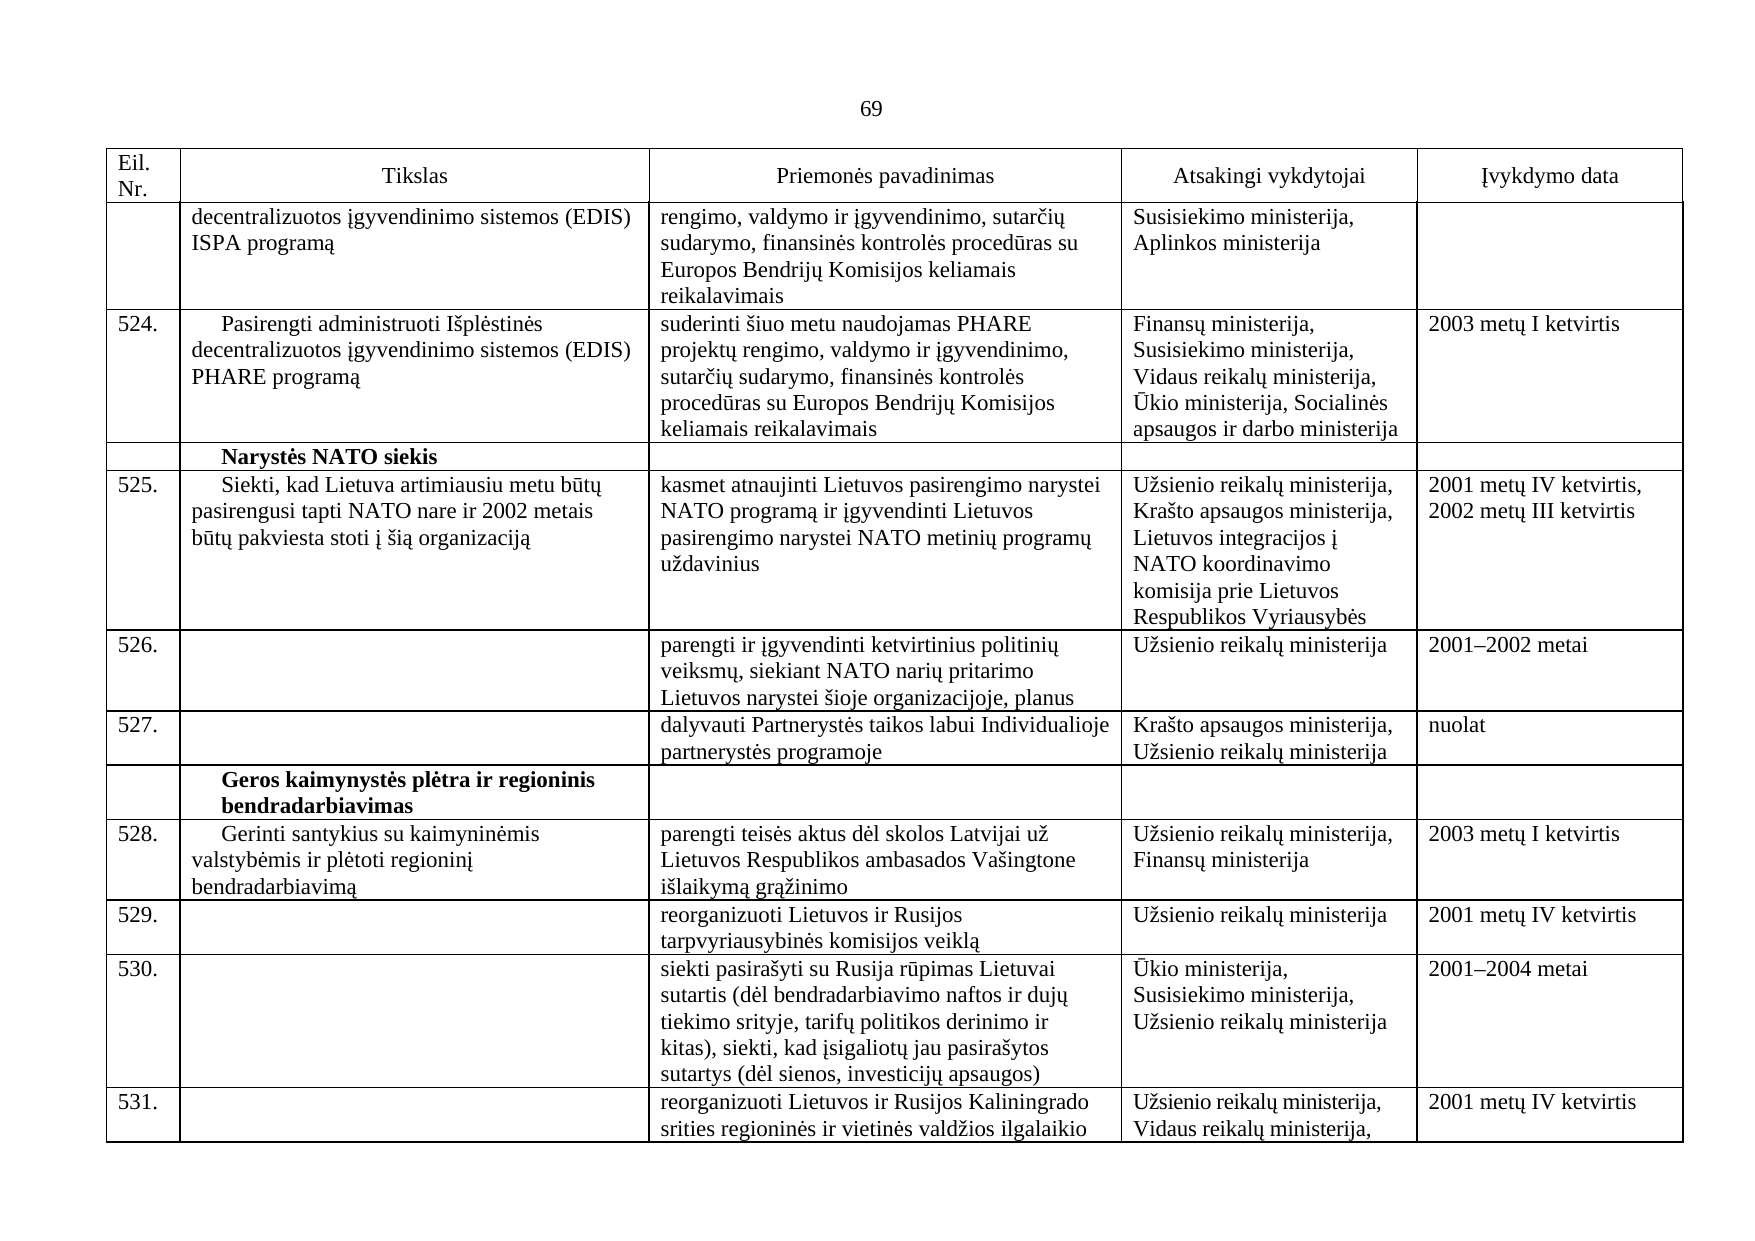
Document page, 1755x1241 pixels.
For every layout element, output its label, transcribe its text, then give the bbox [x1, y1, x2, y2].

table_header Priemonės pavadinimas [650, 149, 1121, 201]
table_cell parengti teisės aktus dėl skolos Latvijai už Lietuvos Respublikos ambasados Vašingtone išlaikymą grąžinimo [650, 820, 1121, 899]
table_cell [107, 766, 179, 818]
table_cell 2003 metų I ketvirtis [1418, 310, 1682, 442]
table_cell Užsienio reikalų ministerija, Vidaus reikalų ministerija, [1122, 1088, 1416, 1141]
table_cell Krašto apsaugos ministerija, Užsienio reikalų ministerija [1122, 712, 1416, 764]
table_header Įvykdymo data [1418, 149, 1682, 201]
table_cell 2001 metų IV ketvirtis [1418, 901, 1682, 953]
table_cell reorganizuoti Lietuvos ir Rusijos Kaliningrado srities regioninės ir vietinės valdžios ilgalaikio [650, 1088, 1121, 1141]
table_header Eil. Nr. [107, 149, 180, 201]
table_cell kasmet atnaujinti Lietuvos pasirengimo narystei NATO programą ir įgyvendinti Lietuvos pasirengimo narystei NATO metinių programų uždavinius [650, 471, 1121, 629]
table_cell decentralizuotos įgyvendinimo sistemos (EDIS) ISPA programą [181, 203, 648, 308]
table_cell [107, 471, 179, 629]
table_cell [107, 631, 179, 710]
table_cell rengimo, valdymo ir įgyvendinimo, sutarčių sudarymo, finansinės kontrolės procedūras su Europos Bendrijų Komisijos keliamais reikalavimais [650, 203, 1121, 308]
table_cell [181, 955, 648, 1087]
table_cell Susisiekimo ministerija, Aplinkos ministerija [1122, 203, 1416, 308]
table_cell dalyvauti Partnerystės taikos labui Individualioje partnerystės programoje [650, 712, 1121, 764]
table_cell [107, 203, 179, 308]
table_cell [650, 766, 1121, 818]
table_cell [107, 310, 179, 442]
table_cell Gerinti santykius su kaimyninėmis valstybėmis ir plėtoti regioninį bendradarbiavimą [181, 820, 648, 899]
table_cell 2003 metų I ketvirtis [1418, 820, 1682, 899]
table_cell [1418, 203, 1682, 308]
table_cell Pasirengti administruoti Išplėstinės decentralizuotos įgyvendinimo sistemos (EDIS) Phare programą [181, 310, 648, 442]
table_cell Siekti, kad Lietuva artimiausiu metu būtų pasirengusi tapti NATO nare ir 2002 metais būtų pakviesta stoti į šią organizaciją [181, 471, 648, 629]
table_header Atsakingi vykdytojai [1122, 149, 1417, 201]
table_cell [181, 631, 648, 710]
table_cell [107, 901, 179, 953]
table_cell 2001–2002 metai [1418, 631, 1682, 710]
table_cell reorganizuoti Lietuvos ir Rusijos tarpvyriausybinės komisijos veiklą [650, 901, 1121, 953]
table_cell 2001–2004 metai [1418, 955, 1682, 1087]
table_cell Užsienio reikalų ministerija, Finansų ministerija [1122, 820, 1416, 899]
table_cell Geros kaimynystės plėtra ir regioninis bendradarbiavimas [181, 766, 648, 818]
table_cell Užsienio reikalų ministerija [1122, 631, 1416, 710]
table_header Tikslas [181, 149, 649, 201]
table_cell [650, 443, 1121, 470]
table_cell [1122, 766, 1416, 818]
table_cell siekti pasirašyti su Rusija rūpimas Lietuvai sutartis (dėl bendradarbiavimo naftos ir dujų tiekimo srityje, tarifų politikos derinimo ir kitas), siekti, kad įsigaliotų jau pasirašytos sutartys (dėl sienos, investicijų apsaugos) [650, 955, 1121, 1087]
table_cell Užsienio reikalų ministerija [1122, 901, 1416, 953]
table_cell 2001 metų IV ketvirtis [1418, 1088, 1682, 1141]
table_cell [107, 955, 179, 1087]
table_cell suderinti šiuo metu naudojamas PHARE projektų rengimo, valdymo ir įgyvendinimo, sutarčių sudarymo, finansinės kontrolės procedūras su Europos Bendrijų Komisijos keliamais reikalavimais [650, 310, 1121, 442]
table_cell nuolat [1418, 712, 1682, 764]
table_cell [181, 712, 648, 764]
table_cell [181, 901, 648, 953]
table_cell Finansų ministerija, Susisiekimo ministerija, Vidaus reikalų ministerija, Ūkio ministerija, Socialinės apsaugos ir darbo ministerija [1122, 310, 1416, 442]
table_cell [107, 443, 179, 470]
table_cell 2001 metų IV ketvirtis, 2002 metų III ketvirtis [1418, 471, 1682, 629]
table_cell Ūkio ministerija, Susisiekimo ministerija, Užsienio reikalų ministerija [1122, 955, 1416, 1087]
table_cell [181, 1088, 648, 1141]
table_cell Užsienio reikalų ministerija, Krašto apsaugos ministerija, Lietuvos integracijos į NATO koordinavimo komisija prie Lietuvos Respublikos Vyriausybės [1122, 471, 1416, 629]
table_cell [107, 1088, 179, 1141]
table_cell parengti ir įgyvendinti ketvirtinius politinių veiksmų, siekiant NATO narių pritarimo Lietuvos narystei šioje organizacijoje, planus [650, 631, 1121, 710]
table_cell [1122, 443, 1416, 470]
table_cell Narystės NATO siekis [181, 443, 648, 470]
table_cell [1418, 443, 1682, 470]
table_cell [107, 820, 179, 899]
table_cell [107, 712, 179, 764]
table_cell [1418, 766, 1682, 818]
